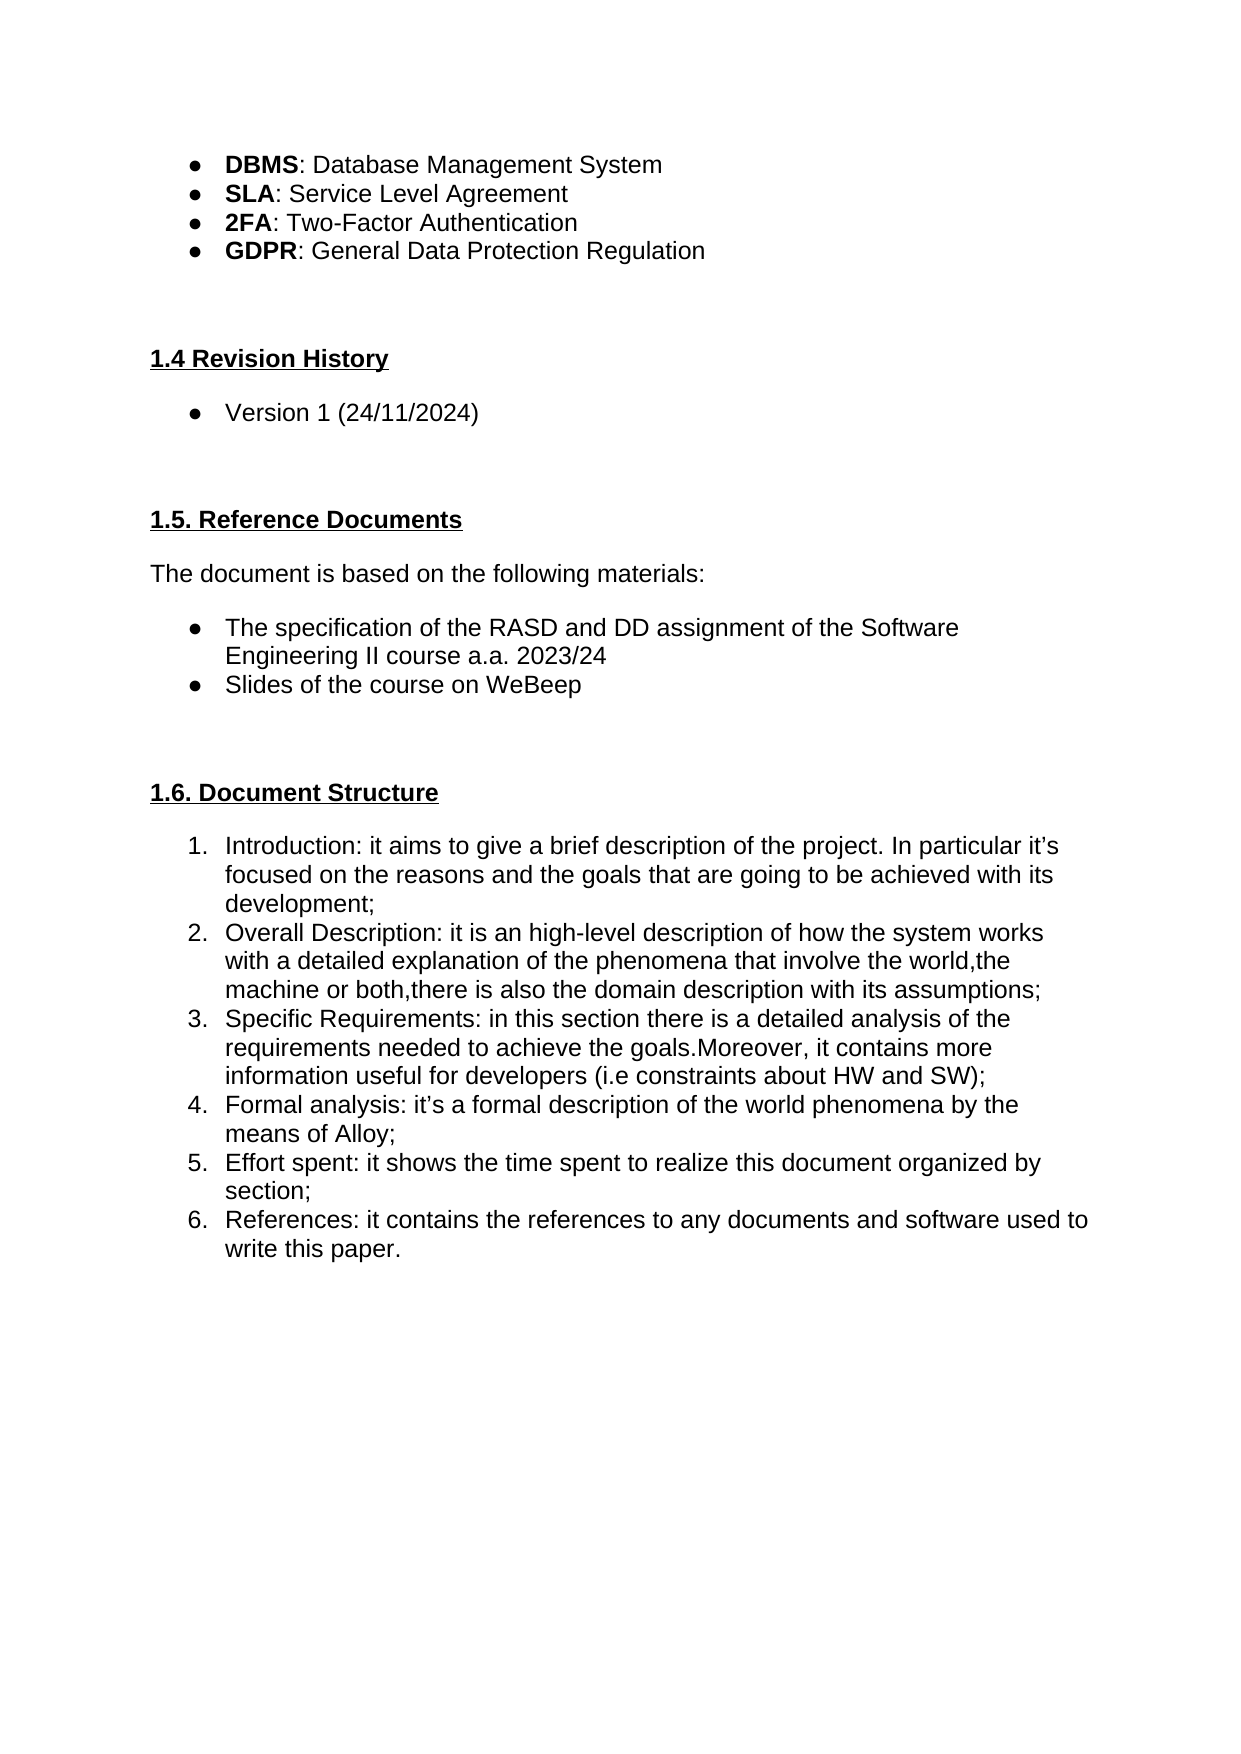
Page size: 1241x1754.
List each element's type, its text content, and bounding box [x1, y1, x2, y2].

list Introduction: it aims to give a brief description of the project. In particular it’s focused on the reasons and the goals that are going to be achieved with its development; [187, 831, 1090, 917]
list Version 1 (24/11/2024) [187, 397, 1090, 426]
list DBMS: Database Management System [187, 150, 1090, 179]
text 1.5. Reference Documents [150, 505, 1090, 534]
list Specific Requirements: in this section there is a detailed analysis of the requirements needed to achieve the goals.Moreover, it contains more information useful for developers (i.e constraints about HW and SW); [187, 1004, 1090, 1090]
text The document is based on the following materials: [150, 559, 1090, 587]
list Effort spent: it shows the time spent to realize this document organized by section; [187, 1147, 1090, 1205]
text 1.6. Document Structure [150, 777, 1090, 806]
text 1.4 Revision History [150, 344, 1090, 372]
list The specification of the RASD and DD assignment of the Software Engineering II course a.a. 2023/24 [187, 612, 1090, 670]
list GDPR: General Data Protection Regulation [187, 236, 1090, 265]
list Overall Description: it is an high-level description of how the system works with a detailed explanation of the phenomena that involve the world,the machine or both,there is also the domain description with its assumptions; [187, 917, 1090, 1004]
list Formal analysis: it’s a formal description of the world phenomena by the means of Alloy; [187, 1090, 1090, 1147]
list Slides of the course on WeBeep [187, 670, 1090, 699]
list 2FA: Two-Factor Authentication [187, 207, 1090, 236]
list References: it contains the references to any documents and software used to write this paper. [187, 1205, 1090, 1262]
list SLA: Service Level Agreement [187, 179, 1090, 207]
